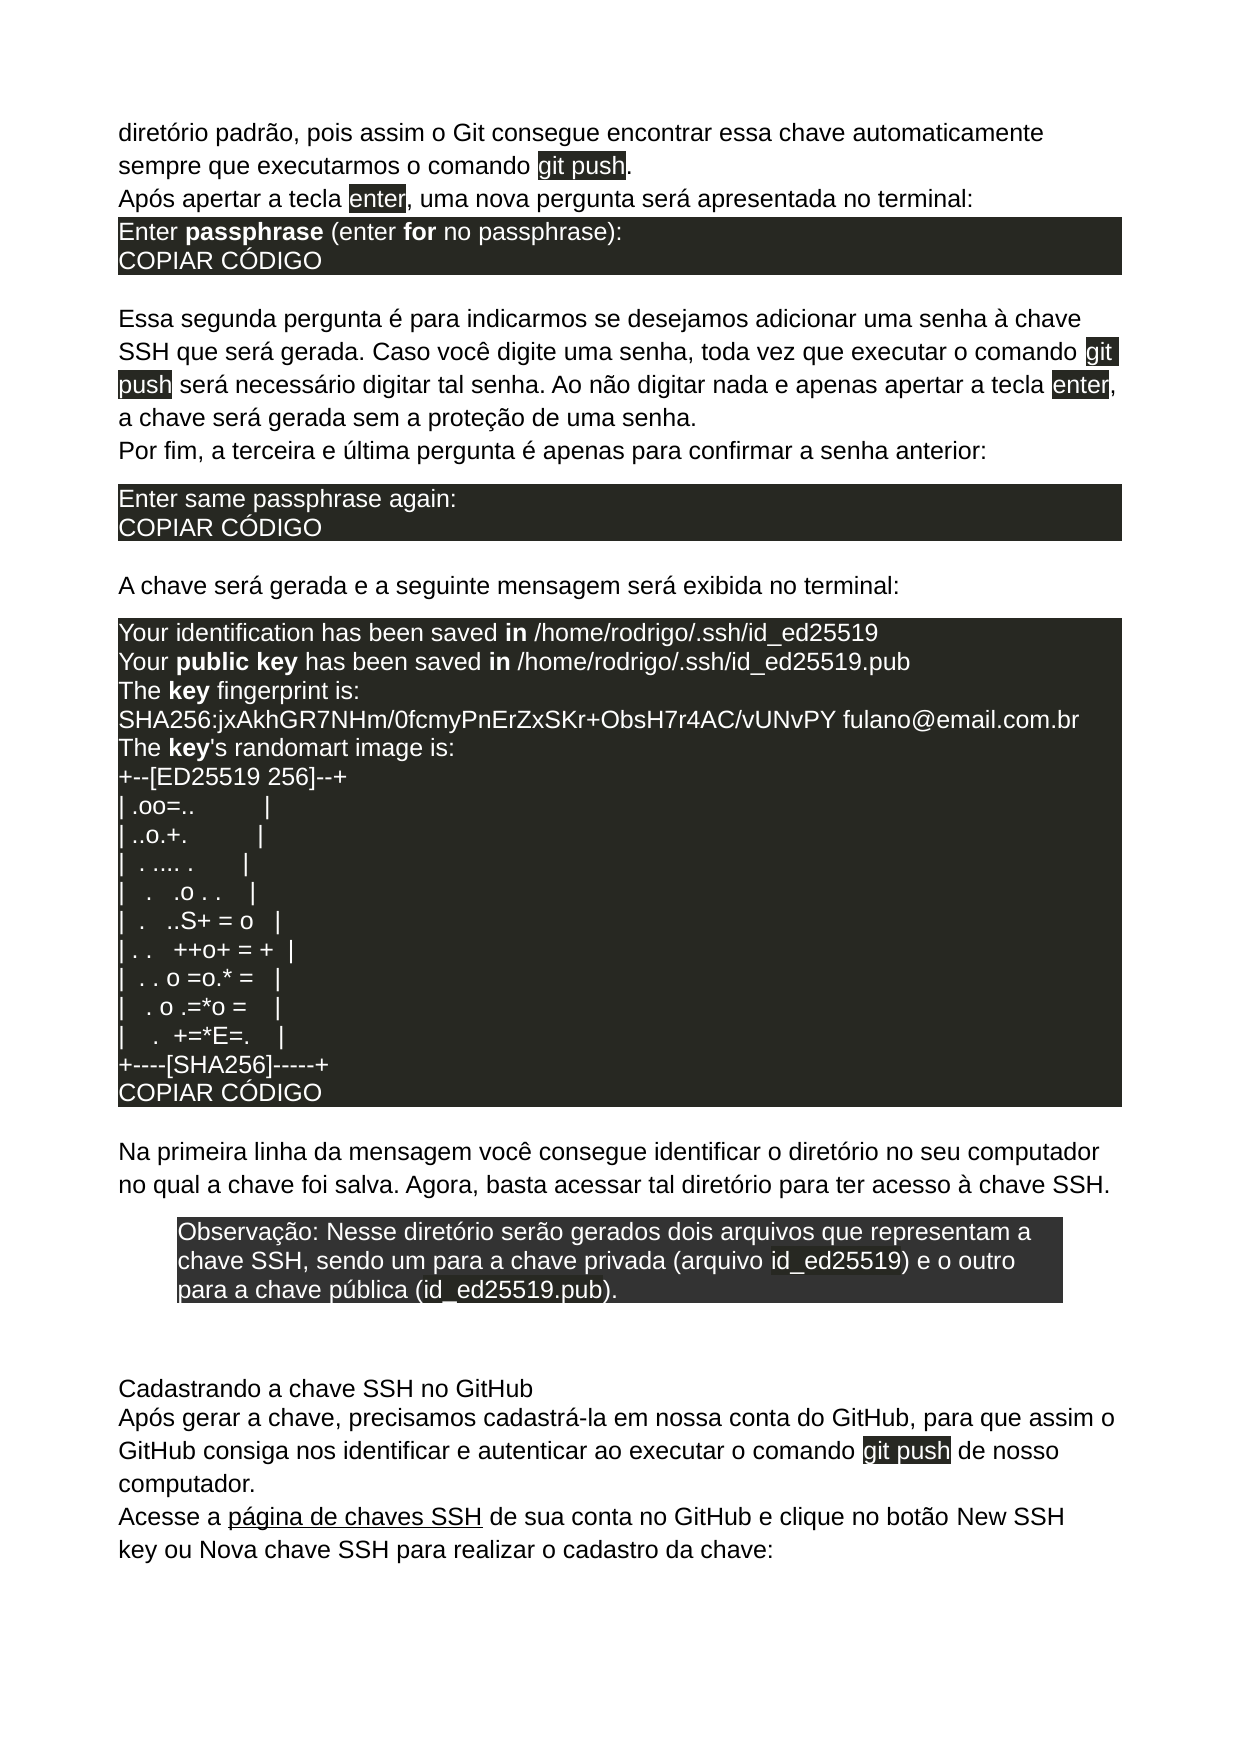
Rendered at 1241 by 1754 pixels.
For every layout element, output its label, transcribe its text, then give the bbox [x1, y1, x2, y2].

text Após apertar a tecla enter, uma nova pergunta será apresentada no terminal: [118, 184, 1122, 213]
text Por fim, a terceira e última pergunta é apenas para confirmar a senha anterior: [118, 436, 1122, 465]
text The key's randomart image is: [118, 733, 1122, 762]
text | . o .=*o = | [118, 992, 1122, 1021]
text diretório padrão, pois assim o Git consegue encontrar essa chave automaticamente sempre que executarmos o comando git push. [118, 118, 1122, 180]
text | . . o =o.* = | [118, 963, 1122, 992]
text Após gerar a chave, precisamos cadastrá-la em nossa conta do GitHub, para que assim o GitHub consiga nos identificar e autenticar ao executar o comando git push de nosso computador. [118, 1403, 1122, 1497]
text | .oo=.. | [118, 791, 1122, 820]
text COPIAR CÓDIGO [118, 1078, 1122, 1107]
text A chave será gerada e a seguinte mensagem será exibida no terminal: [118, 571, 1122, 599]
text Observação: Nesse diretório serão gerados dois arquivos que representam a chave SSH, sendo um para a chave privada (arquivo id_ed25519) e o outro para a chave pública (id_ed25519.pub). [177, 1217, 1063, 1303]
text | . ..S+ = o | [118, 906, 1122, 935]
text Na primeira linha da mensagem você consegue identificar o diretório no seu computador no qual a chave foi salva. Agora, basta acessar tal diretório para ter acesso à chave SSH. [118, 1137, 1122, 1198]
text | . .... . | [118, 848, 1122, 877]
text Essa segunda pergunta é para indicarmos se desejamos adicionar uma senha à chave SSH que será gerada. Caso você digite uma senha, toda vez que executar o comando git push será necessário digitar tal senha. Ao não digitar nada e apenas apertar a tecla enter, a chave será gerada sem a proteção de uma senha. [118, 304, 1122, 432]
text Acesse a página de chaves SSH de sua conta no GitHub e clique no botão New SSH key ou Nova chave SSH para realizar o cadastro da chave: [118, 1502, 1122, 1563]
text COPIAR CÓDIGO [118, 513, 1122, 541]
text Your public key has been saved in /home/rodrigo/.ssh/id_ed25519.pub [118, 647, 1122, 676]
text COPIAR CÓDIGO [118, 246, 1122, 275]
text | . . ++o+ = + | [118, 935, 1122, 963]
text Enter same passphrase again: [118, 484, 1122, 513]
text +--[ED25519 256]--+ [118, 762, 1122, 791]
text SHA256:jxAkhGR7NHm/0fcmyPnErZxSKr+ObsH7r4AC/vUNvPY fulano@email.com.br [118, 705, 1122, 733]
subtitle Cadastrando a chave SSH no GitHub [118, 1374, 1122, 1403]
text | . +=*E=. | [118, 1021, 1122, 1050]
text | ..o.+. | [118, 820, 1122, 848]
text | . .o . . | [118, 877, 1122, 906]
text Enter passphrase (enter for no passphrase): [118, 217, 1122, 246]
text +----[SHA256]-----+ [118, 1050, 1122, 1078]
text Your identification has been saved in /home/rodrigo/.ssh/id_ed25519 [118, 618, 1122, 647]
text The key fingerprint is: [118, 676, 1122, 705]
